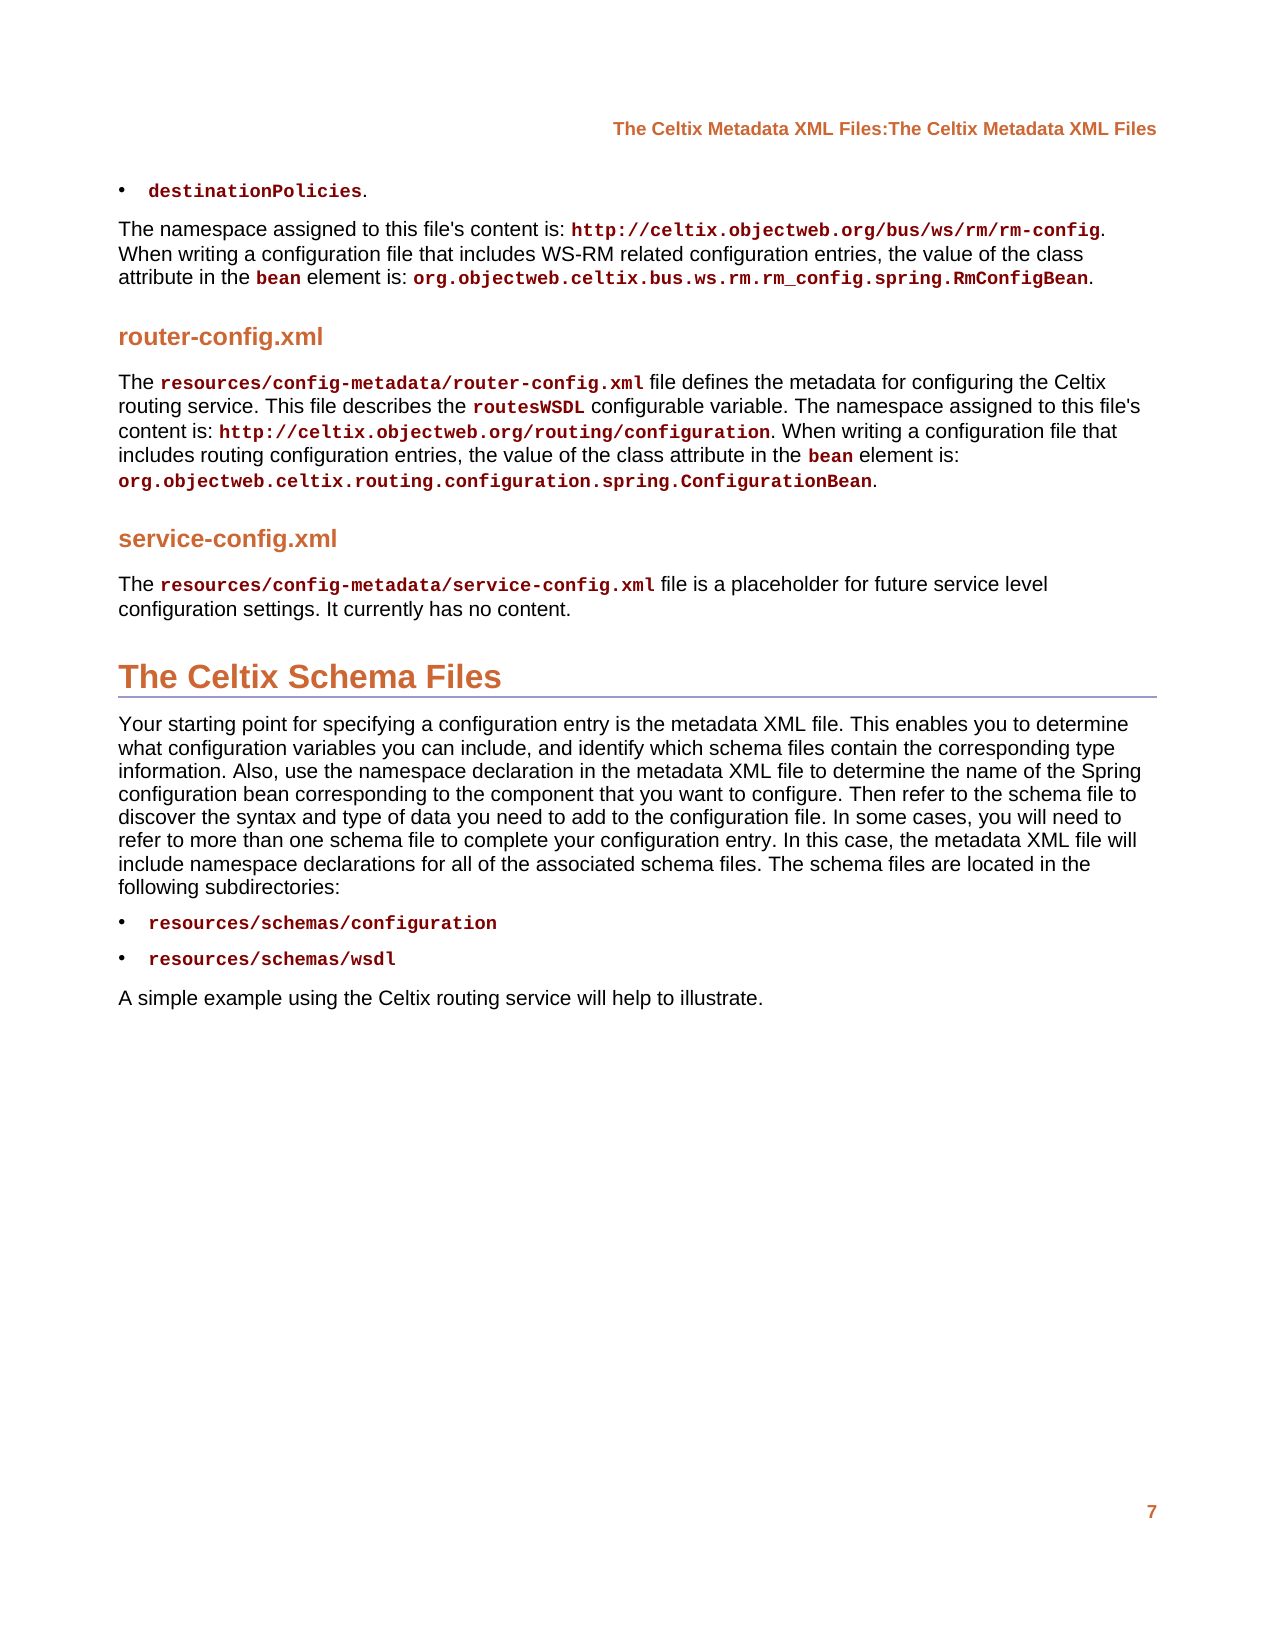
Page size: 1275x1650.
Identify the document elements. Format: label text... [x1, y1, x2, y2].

list resources/schemas/configuration [118, 914, 1157, 935]
list destinationPolicies. [118, 178, 1157, 203]
text The namespace assigned to this file's content is: http://celtix.objectweb.org/bus/ws/rm/rm-config. When writing a configuration file that includes WS-RM related configuration entries, the value of the class attribute in the bean element is: org.objectweb.celtix.bus.ws.rm.rm_config.spring.RmConfigBean. [118, 218, 1157, 290]
text The resources/config-metadata/service-config.xml file is a placeholder for future service level configuration settings. It currently has no content. [118, 573, 1157, 621]
text The resources/config-metadata/router-config.xml file defines the metadata for configuring the Celtix routing service. This file describes the routesWSDL configurable variable. The namespace assigned to this file's content is: http://celtix.objectweb.org/routing/configuration. When writing a configuration file that includes routing configuration entries, the value of the class attribute in the bean element is: org.objectweb.celtix.routing.configuration.spring.ConfigurationBean. [118, 370, 1157, 493]
subtitle The Celtix Schema Files [118, 658, 1157, 696]
text router-config.xml [118, 322, 1157, 350]
text Your starting point for specifying a configuration entry is the metadata XML file. This enables you to determine what configuration variables you can include, and identify which schema files contain the corresponding type information. Also, use the namespace declaration in the metadata XML file to determine the name of the Spring configuration bean corresponding to the component that you want to configure. Then refer to the schema file to discover the syntax and type of data you need to add to the configuration file. In some cases, you will need to refer to more than one schema file to complete your configuration entry. In this case, the metadata XML file will include namespace declarations for all of the associated schema files. The schema files are located in the following subdirectories: [118, 713, 1157, 899]
list resources/schemas/wsdl [118, 950, 1157, 971]
text A simple example using the Celtix routing service will help to illustrate. [118, 986, 1157, 1009]
text service-config.xml [118, 525, 1157, 553]
